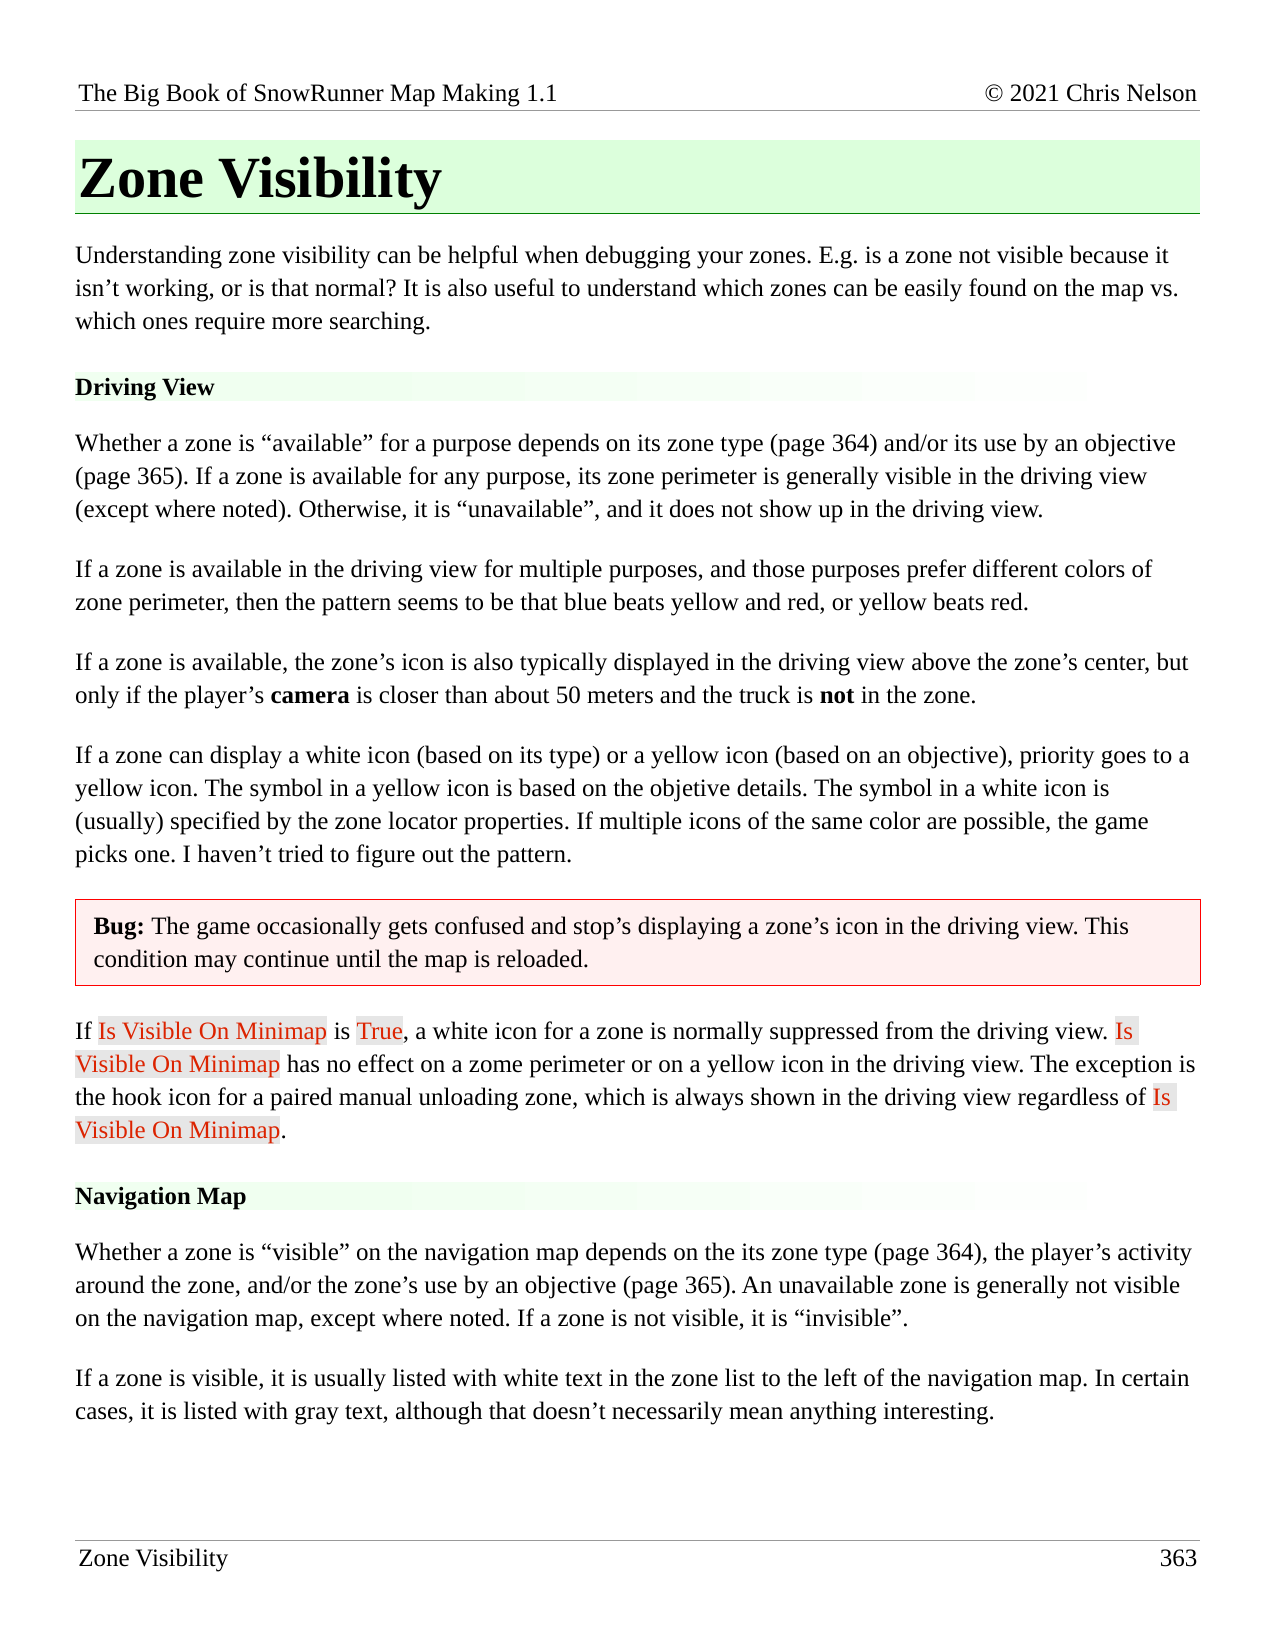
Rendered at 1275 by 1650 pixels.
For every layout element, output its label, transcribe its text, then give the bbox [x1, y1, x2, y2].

subtitle Driving View [75, 372, 1200, 401]
text If a zone can display a white icon (based on its type) or a yellow icon (based on an objective), priority goes to a yellow icon. The symbol in a yellow icon is based on the objetive details. The symbol in a white icon is (usually) specified by the zone locator properties. If multiple icons of the same color are possible, the game picks one. I haven’t tried to figure out the pattern. [75, 740, 1200, 868]
subtitle Navigation Map [75, 1182, 1200, 1210]
text Understanding zone visibility can be helpful when debugging your zones. E.g. is a zone not visible because it isn’t working, or is that normal? It is also useful to understand which zones can be easily found on the map vs. which ones require more searching. [75, 240, 1200, 335]
text Whether a zone is “visible” on the navigation map depends on the its zone type (page 364), the player’s activity around the zone, and/or the zone’s use by an objective (page 365). An unavailable zone is generally not visible on the navigation map, except where noted. If a zone is not visible, it is “invisible”. [75, 1237, 1200, 1332]
text Whether a zone is “available” for a purpose depends on its zone type (page 364) and/or its use by an objective (page 365). If a zone is available for any purpose, its zone perimeter is generally visible in the driving view (except where noted). Otherwise, it is “unavailable”, and it does not show up in the driving view. [75, 428, 1200, 522]
subtitle Zone Visibility [75, 140, 1200, 213]
list The game occasionally gets confused and stop’s displaying a zone’s icon in the driving view. This condition may continue until the map is reloaded. [76, 900, 1200, 985]
text If a zone is available, the zone’s icon is also typically displayed in the driving view above the zone’s center, but only if the player’s camera is closer than about 50 meters and the truck is not in the zone. [75, 647, 1200, 708]
text If a zone is visible, it is usually listed with white text in the zone list to the left of the navigation map. In certain cases, it is listed with gray text, although that doesn’t necessarily mean anything interesting. [75, 1363, 1200, 1425]
text If Is Visible On Minimap is True, a white icon for a zone is normally suppressed from the driving view. Is Visible On Minimap has no effect on a zome perimeter or on a yellow icon in the driving view. The exception is the hook icon for a paired manual unloading zone, which is always shown in the driving view regardless of Is Visible On Minimap. [75, 1016, 1200, 1144]
text If a zone is available in the driving view for multiple purposes, and those purposes prefer different colors of zone perimeter, then the pattern seems to be that blue beats yellow and red, or yellow beats red. [75, 554, 1200, 616]
